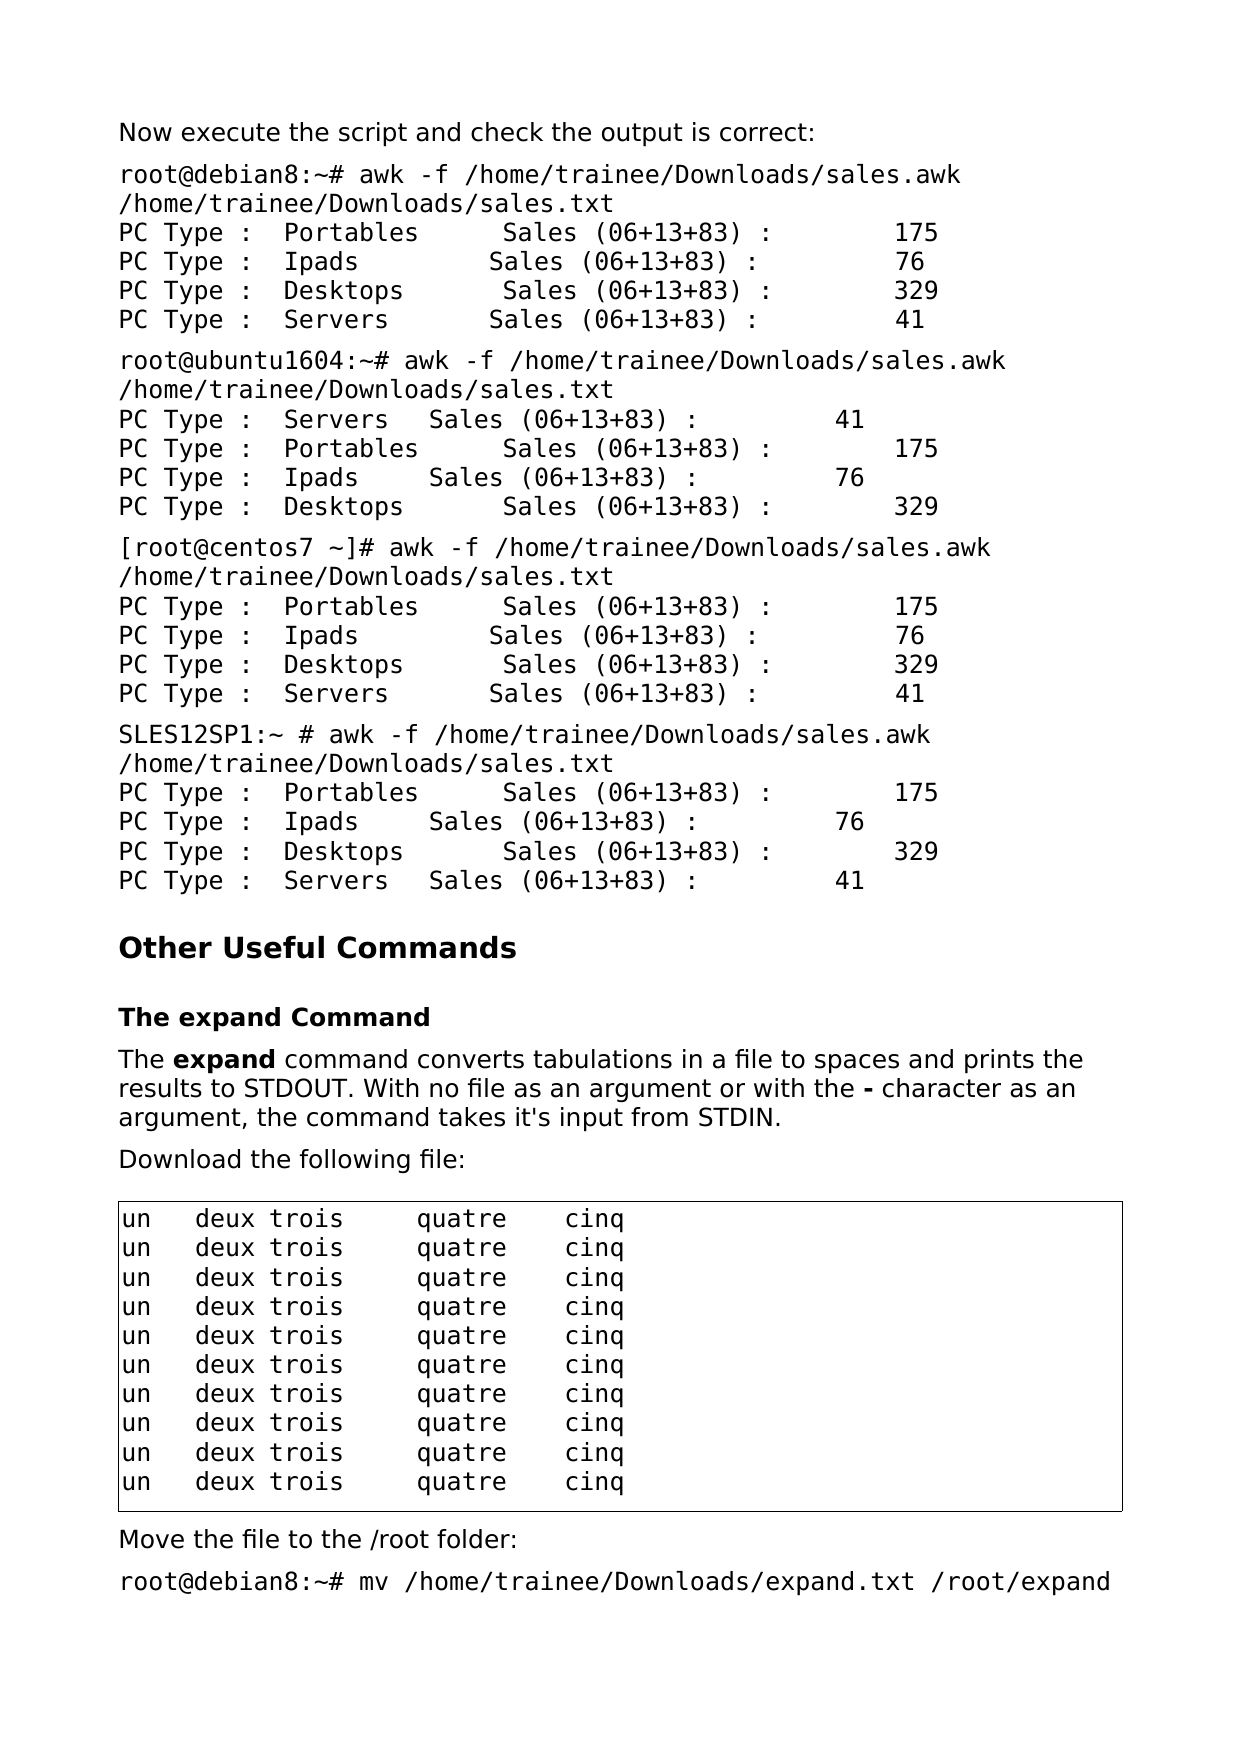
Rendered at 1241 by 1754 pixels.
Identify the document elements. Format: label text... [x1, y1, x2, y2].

subtitle The expand Command [118, 1003, 1122, 1032]
text SLES12SP1:~ # awk -f /home/trainee/Downloads/sales.awk /home/trainee/Downloads/sales.txt PC Type : Portables Sales (06+13+83) : 175 PC Type : Ipads Sales (06+13+83) : 76 PC Type : Desktops Sales (06+13+83) : 329 PC Type : Servers Sales (06+13+83) : 41 [118, 720, 1122, 895]
text Download the following file: [118, 1145, 1122, 1174]
text The expand command converts tabulations in a file to spaces and prints the results to STDOUT. With no file as an argument or with the - character as an argument, the command takes it's input from STDIN. [118, 1045, 1122, 1132]
text [root@centos7 ~]# awk -f /home/trainee/Downloads/sales.awk /home/trainee/Downloads/sales.txt PC Type : Portables Sales (06+13+83) : 175 PC Type : Ipads Sales (06+13+83) : 76 PC Type : Desktops Sales (06+13+83) : 329 PC Type : Servers Sales (06+13+83) : 41 [118, 533, 1122, 708]
text root@ubuntu1604:~# awk -f /home/trainee/Downloads/sales.awk /home/trainee/Downloads/sales.txt PC Type : Servers Sales (06+13+83) : 41 PC Type : Portables Sales (06+13+83) : 175 PC Type : Ipads Sales (06+13+83) : 76 PC Type : Desktops Sales (06+13+83) : 329 [118, 347, 1122, 522]
text Now execute the script and check the output is correct: [118, 118, 1122, 147]
text Move the file to the /root folder: [118, 1526, 1122, 1555]
text root@debian8:~# awk -f /home/trainee/Downloads/sales.awk /home/trainee/Downloads/sales.txt PC Type : Portables Sales (06+13+83) : 175 PC Type : Ipads Sales (06+13+83) : 76 PC Type : Desktops Sales (06+13+83) : 329 PC Type : Servers Sales (06+13+83) : 41 [118, 160, 1122, 335]
table_header un deux trois quatre cinq un deux trois quatre cinq un deux trois quatre cinq un deux trois quatre cinq un deux trois quatre cinq un deux trois quatre cinq un deux trois quatre cinq un deux trois quatre cinq un deux trois quatre cinq un deux trois quatre cinq [119, 1202, 1122, 1511]
text root@debian8:~# mv /home/trainee/Downloads/expand.txt /root/expand [118, 1567, 1122, 1597]
subtitle Other Useful Commands [118, 932, 1122, 966]
